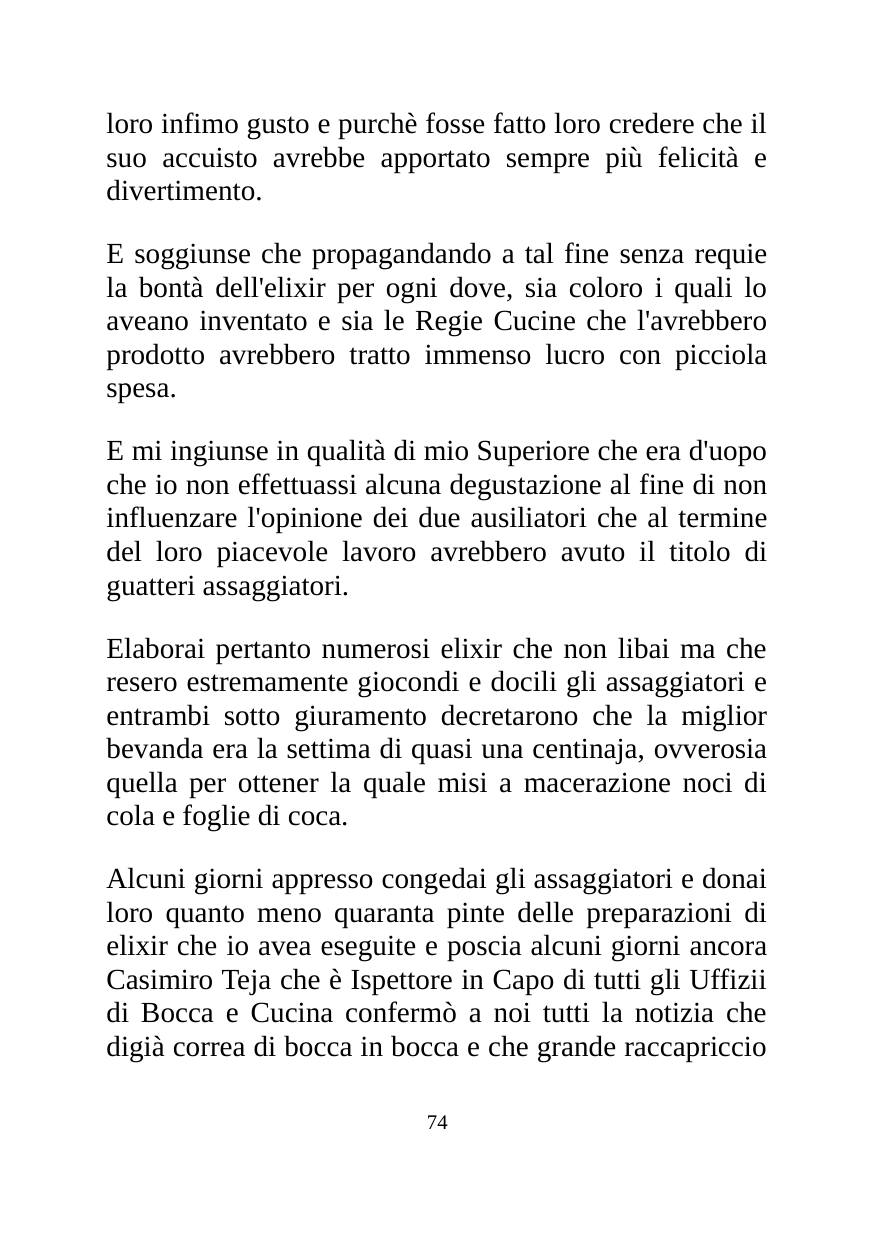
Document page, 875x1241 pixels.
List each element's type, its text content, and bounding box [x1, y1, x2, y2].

text loro infimo gusto e purchè fosse fatto loro credere che il suo accuisto avrebbe apportato sempre più felicità e divertimento. [106, 106, 768, 207]
text E mi ingiunse in qualità di mio Superiore che era d'uopo che io non effettuassi alcuna degustazione al fine di non influenzare l'opinione dei due ausiliatori che al termine del loro piacevole lavoro avrebbero avuto il titolo di guatteri assaggiatori. [106, 433, 768, 601]
text Alcuni giorni appresso congedai gli assaggiatori e donai loro quanto meno quaranta pinte delle preparazioni di elixir che io avea eseguite e poscia alcuni giorni ancora Casimiro Teja che è Ispettore in Capo di tutti gli Uffizii di Bocca e Cucina confermò a noi tutti la notizia che digià correa di bocca in bocca e che grande raccapriccio [106, 861, 768, 1063]
text E soggiunse che propagandando a tal fine senza requie la bontà dell'elixir per ogni dove, sia coloro i quali lo aveano inventato e sia le Regie Cucine che l'avrebbero prodotto avrebbero tratto immenso lucro con picciola spesa. [106, 236, 768, 404]
text Elaborai pertanto numerosi elixir che non libai ma che resero estremamente giocondi e docili gli assaggiatori e entrambi sotto giuramento decretarono che la miglior bevanda era la settima di quasi una centinaja, ovverosia quella per ottener la quale misi a macerazione noci di cola e foglie di coca. [106, 631, 768, 832]
